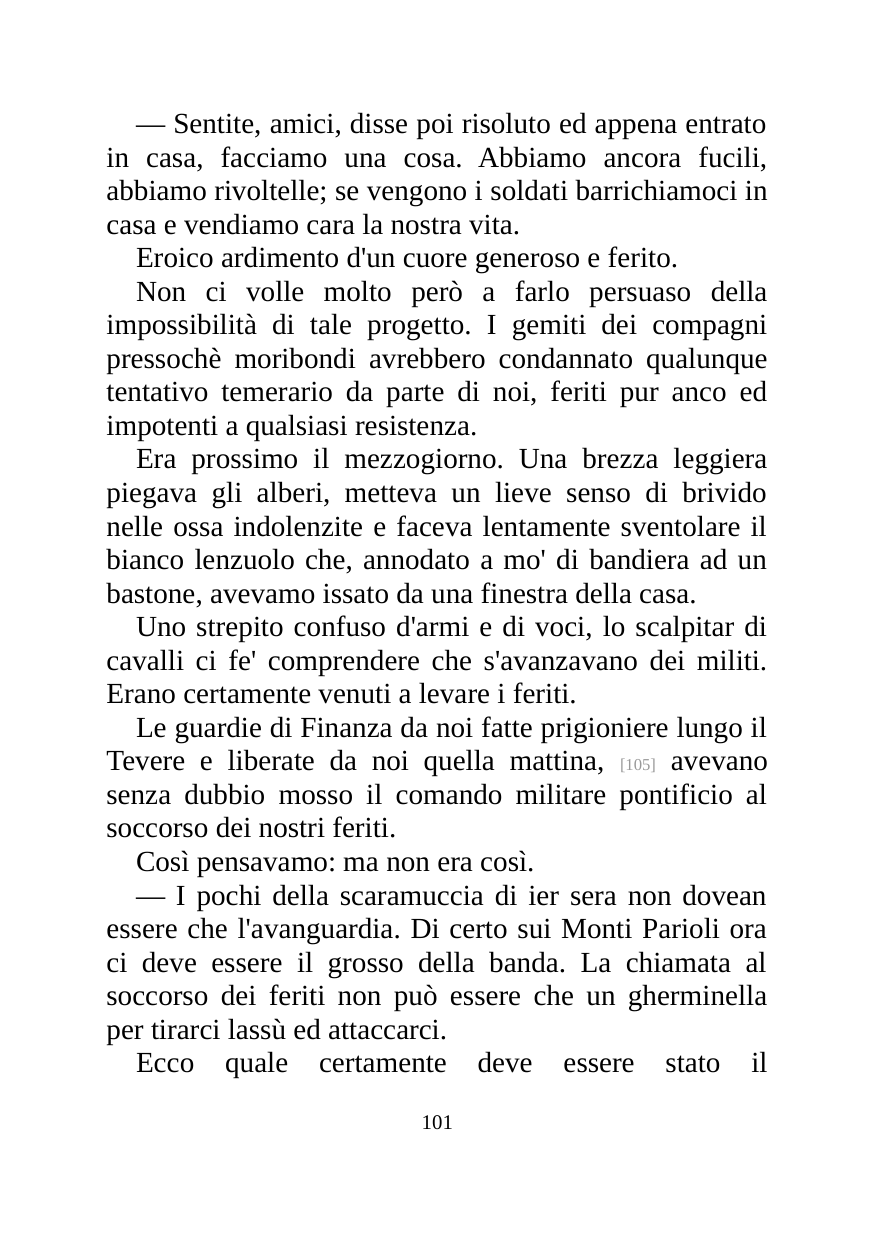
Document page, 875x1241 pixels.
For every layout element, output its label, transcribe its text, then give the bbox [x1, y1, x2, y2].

text Così pensavamo: ma non era così. [106, 844, 768, 878]
text — I pochi della scaramuccia di ier sera non dovean essere che l'avanguardia. Di certo sui Monti Parioli ora ci deve essere il grosso della banda. La chiamata al soccorso dei feriti non può essere che un gherminella per tirarci lassù ed attaccarci. [106, 878, 768, 1045]
text — Sentite, amici, disse poi risoluto ed appena entrato in casa, facciamo una cosa. Abbiamo ancora fucili, abbiamo rivoltelle; se vengono i soldati barrichiamoci in casa e vendiamo cara la nostra vita. [106, 106, 768, 240]
text Le guardie di Finanza da noi fatte prigioniere lungo il Tevere e liberate da noi quella mattina, [105] avevano senza dubbio mosso il comando militare pontificio al soccorso dei nostri feriti. [106, 710, 768, 844]
text Uno strepito confuso d'armi e di voci, lo scalpitar di cavalli ci fe' comprendere che s'avanzavano dei militi. Erano certamente venuti a levare i feriti. [106, 609, 768, 710]
text Non ci volle molto però a farlo persuaso della impossibilità di tale progetto. I gemiti dei compagni pressochè moribondi avrebbero condannato qualunque tentativo temerario da parte di noi, feriti pur anco ed impotenti a qualsiasi resistenza. [106, 274, 768, 442]
text Eroico ardimento d'un cuore generoso e ferito. [106, 240, 768, 274]
text Era prossimo il mezzogiorno. Una brezza leggiera piegava gli alberi, metteva un lieve senso di brivido nelle ossa indolenzite e faceva lentamente sventolare il bianco lenzuolo che, annodato a mo' di bandiera ad un bastone, avevamo issato da una finestra della casa. [106, 442, 768, 609]
text Ecco quale certamente deve essere stato il [106, 1045, 768, 1079]
